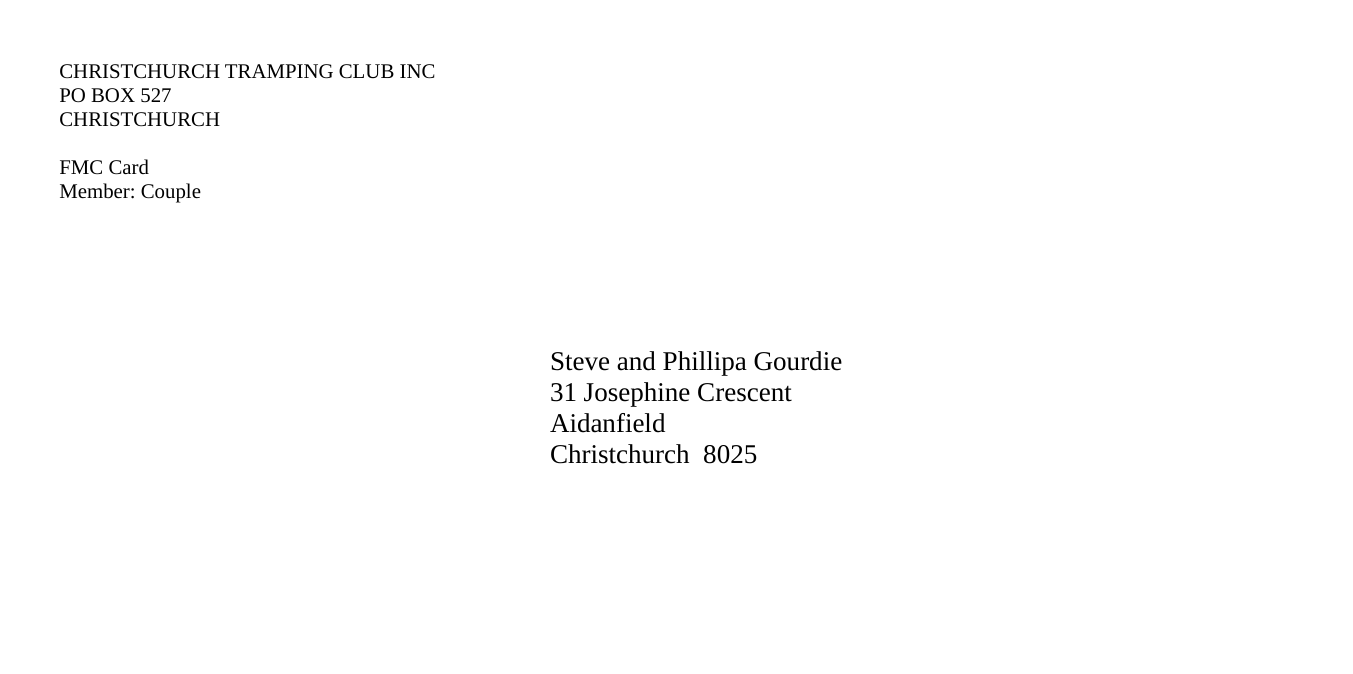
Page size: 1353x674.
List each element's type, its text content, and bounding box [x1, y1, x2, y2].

text Member: Couple [59, 179, 1293, 203]
text Steve and Phillipa Gourdie [550, 345, 1293, 376]
text FMC Card [59, 155, 1293, 179]
text CHRISTCHURCH [59, 107, 1293, 131]
text 31 Josephine Crescent [550, 376, 1293, 407]
text CHRISTCHURCH TRAMPING CLUB INC [59, 59, 1293, 83]
text Christchurch 8025 [550, 438, 1293, 469]
text PO BOX 527 [59, 83, 1293, 107]
text Aidanfield [550, 407, 1293, 438]
